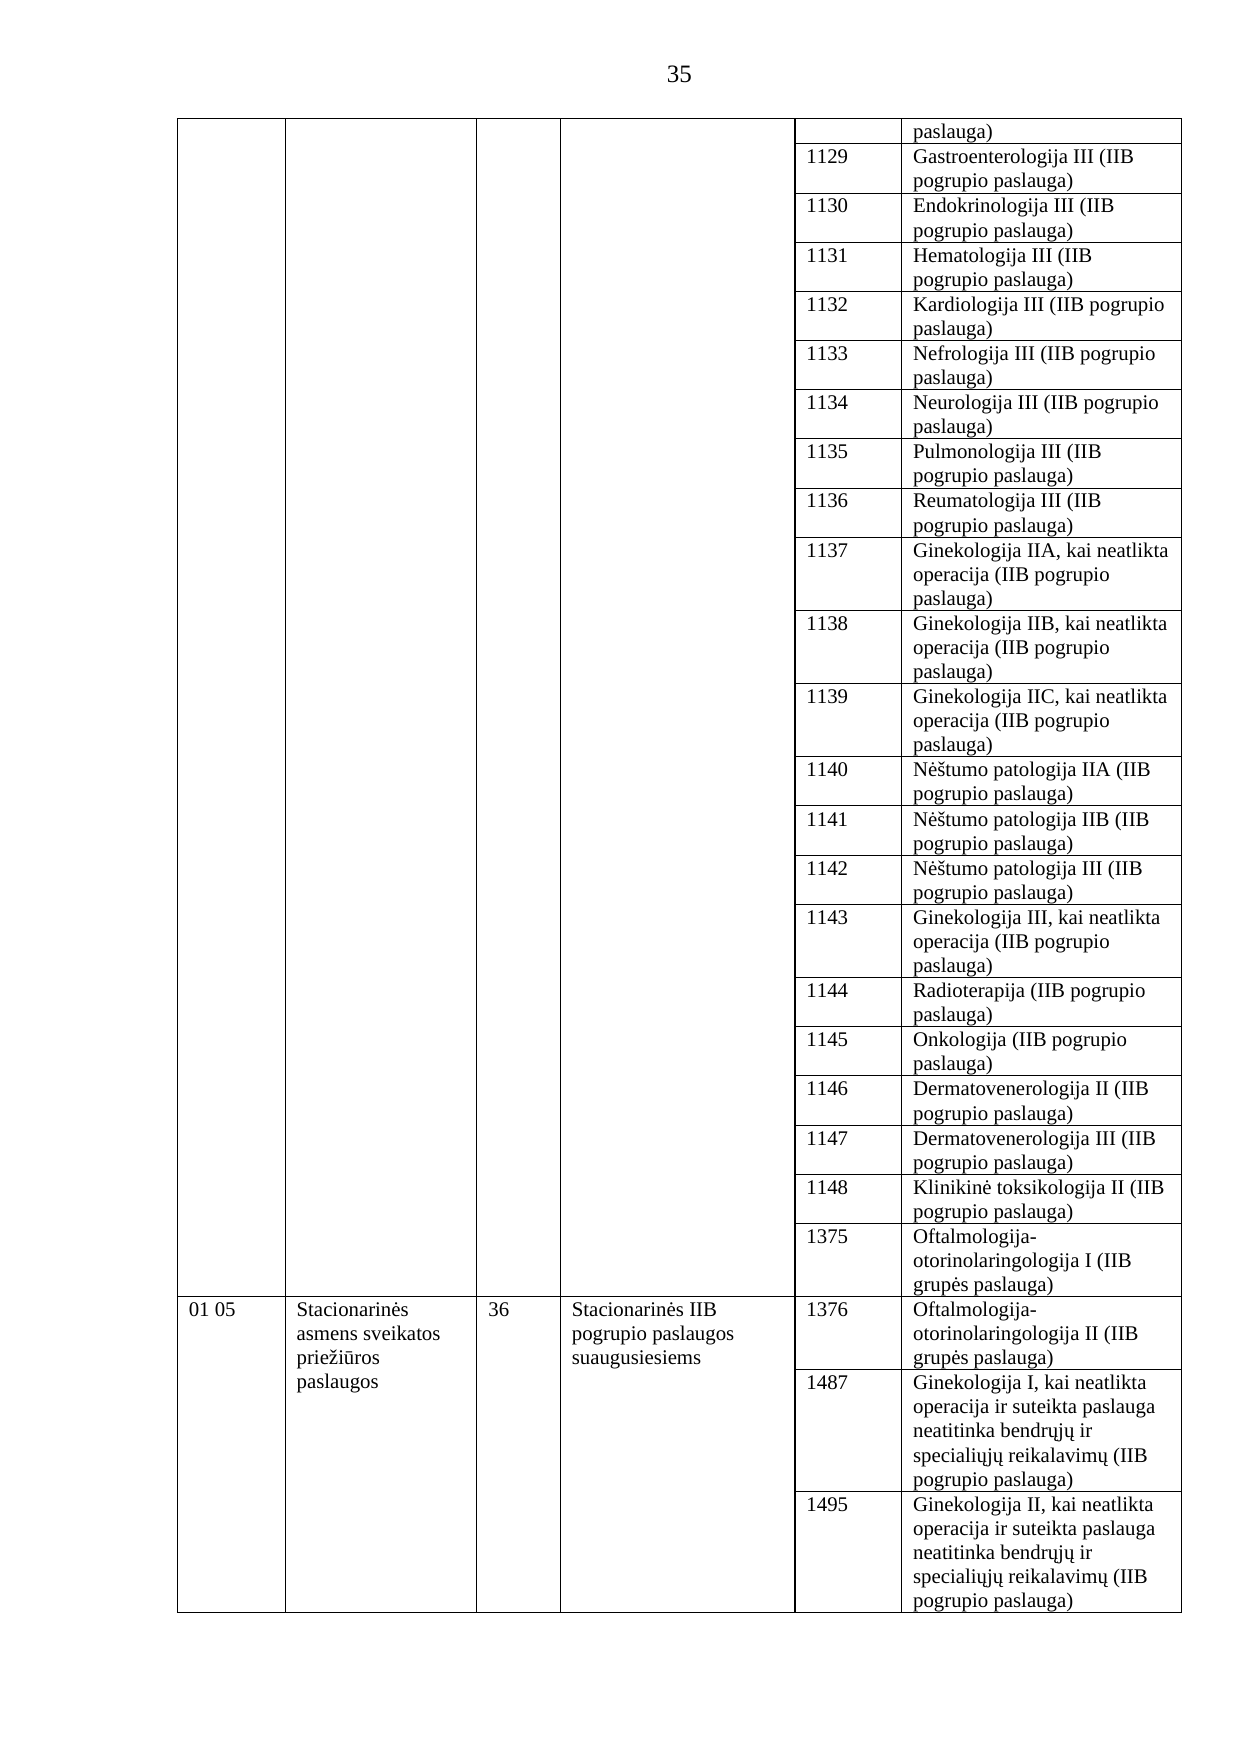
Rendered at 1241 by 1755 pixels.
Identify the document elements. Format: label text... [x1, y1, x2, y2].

table_cell 1133 [796, 341, 901, 389]
table_cell 1135 [796, 439, 901, 487]
table_cell Nėštumo patologija IIA (IIB pogrupio paslauga) [902, 757, 1181, 805]
table_cell 1129 [796, 144, 901, 192]
table_cell Oftalmologija-otorinolaringologija II (IIB grupės paslauga) [902, 1297, 1181, 1369]
table_cell Reumatologija III (IIB pogrupio paslauga) [902, 489, 1181, 537]
table_cell [286, 119, 476, 1296]
table_cell [561, 119, 794, 1296]
table_cell Ginekologija IIB, kai neatlikta operacija (IIB pogrupio paslauga) [902, 611, 1181, 683]
table_cell Stacionarinės asmens sveikatos priežiūros paslaugos [286, 1297, 476, 1612]
table_cell 1376 [796, 1297, 901, 1369]
table_cell 1375 [796, 1224, 901, 1296]
table_cell 1145 [796, 1027, 901, 1075]
table_cell Stacionarinės IIB pogrupio paslaugos suaugusiesiems [561, 1297, 794, 1612]
table_cell 1141 [796, 806, 901, 854]
table_cell [178, 119, 285, 1296]
table_cell 36 [477, 1297, 560, 1612]
table_cell 1134 [796, 390, 901, 438]
table_cell Gastroenterologija III (IIB pogrupio paslauga) [902, 144, 1181, 192]
table_cell 1130 [796, 194, 901, 242]
table_cell paslauga) [902, 119, 1181, 143]
table_cell Dermatovenerologija III (IIB pogrupio paslauga) [902, 1126, 1181, 1174]
table_cell 1146 [796, 1076, 901, 1124]
table_cell 1487 [796, 1370, 901, 1491]
table_cell Dermatovenerologija II (IIB pogrupio paslauga) [902, 1076, 1181, 1124]
table_cell 1142 [796, 856, 901, 904]
table_cell Ginekologija II, kai neatlikta operacija ir suteikta paslauga neatitinka bendrųjų ir specialiųjų reikalavimų (IIB pogrupio paslauga) [902, 1492, 1181, 1612]
table_cell 1136 [796, 489, 901, 537]
table_cell 1140 [796, 757, 901, 805]
table_cell Onkologija (IIB pogrupio paslauga) [902, 1027, 1181, 1075]
table_cell Kardiologija III (IIB pogrupio paslauga) [902, 292, 1181, 340]
table_cell 1495 [796, 1492, 901, 1612]
table_cell 1143 [796, 905, 901, 977]
table_cell 1131 [796, 243, 901, 291]
table_cell 1137 [796, 538, 901, 610]
table_cell Radioterapija (IIB pogrupio paslauga) [902, 978, 1181, 1026]
table_cell [796, 119, 901, 143]
table_cell 1139 [796, 684, 901, 756]
table_cell 1144 [796, 978, 901, 1026]
table_cell Ginekologija I, kai neatlikta operacija ir suteikta paslauga neatitinka bendrųjų ir specialiųjų reikalavimų (IIB pogrupio paslauga) [902, 1370, 1181, 1491]
table_cell 01 05 [178, 1297, 285, 1612]
table_cell 1138 [796, 611, 901, 683]
table_cell Hematologija III (IIB pogrupio paslauga) [902, 243, 1181, 291]
table_cell 1148 [796, 1175, 901, 1223]
table_cell Klinikinė toksikologija II (IIB pogrupio paslauga) [902, 1175, 1181, 1223]
table_cell Nėštumo patologija III (IIB pogrupio paslauga) [902, 856, 1181, 904]
table_cell 1132 [796, 292, 901, 340]
table_cell Pulmonologija III (IIB pogrupio paslauga) [902, 439, 1181, 487]
table_cell Endokrinologija III (IIB pogrupio paslauga) [902, 194, 1181, 242]
table_cell 1147 [796, 1126, 901, 1174]
table_cell Nefrologija III (IIB pogrupio paslauga) [902, 341, 1181, 389]
table_cell Ginekologija IIA, kai neatlikta operacija (IIB pogrupio paslauga) [902, 538, 1181, 610]
table_cell Ginekologija III, kai neatlikta operacija (IIB pogrupio paslauga) [902, 905, 1181, 977]
table_cell Ginekologija IIC, kai neatlikta operacija (IIB pogrupio paslauga) [902, 684, 1181, 756]
table_cell Oftalmologija-otorinolaringologija I (IIB grupės paslauga) [902, 1224, 1181, 1296]
table_cell Neurologija III (IIB pogrupio paslauga) [902, 390, 1181, 438]
table_cell [477, 119, 560, 1296]
table_cell Nėštumo patologija IIB (IIB pogrupio paslauga) [902, 806, 1181, 854]
